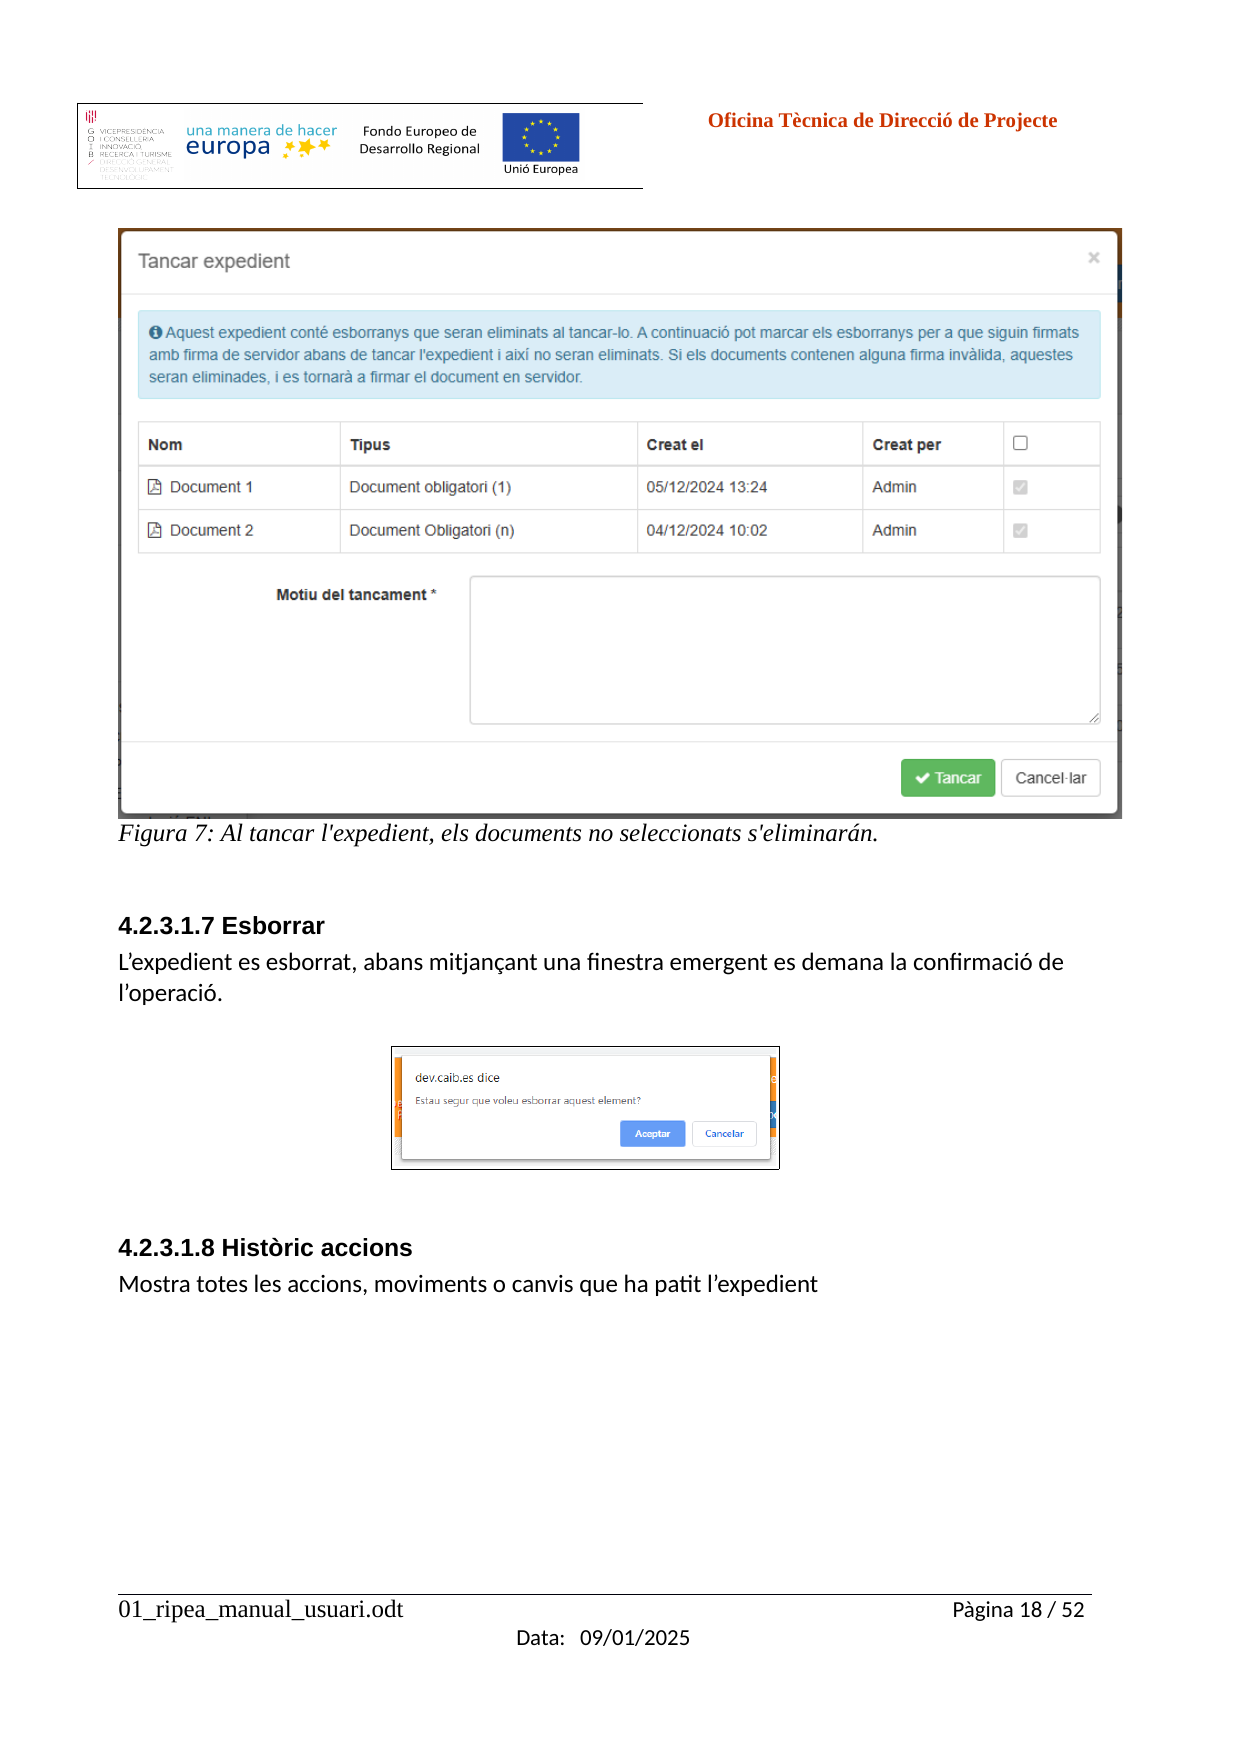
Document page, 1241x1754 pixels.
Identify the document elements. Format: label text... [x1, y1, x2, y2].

picture [184, 108, 585, 182]
text L’expedient es esborrat, abans mitjançant una finestra emergent es demana la confirmació de l’operació. [118, 946, 1122, 1007]
subtitle 4.2.3.1.8 Històric accions [118, 1233, 1122, 1262]
picture [82, 108, 178, 182]
picture [394, 1048, 777, 1166]
text Mostra totes les accions, moviments o canvis que ha patit l’expedient [118, 1268, 1122, 1299]
picture [118, 228, 1123, 819]
text Figura 7: Al tancar l'expedient, els documents no seleccionats s'eliminarán. [118, 819, 1122, 847]
subtitle 4.2.3.1.7 Esborrar [118, 911, 1122, 940]
